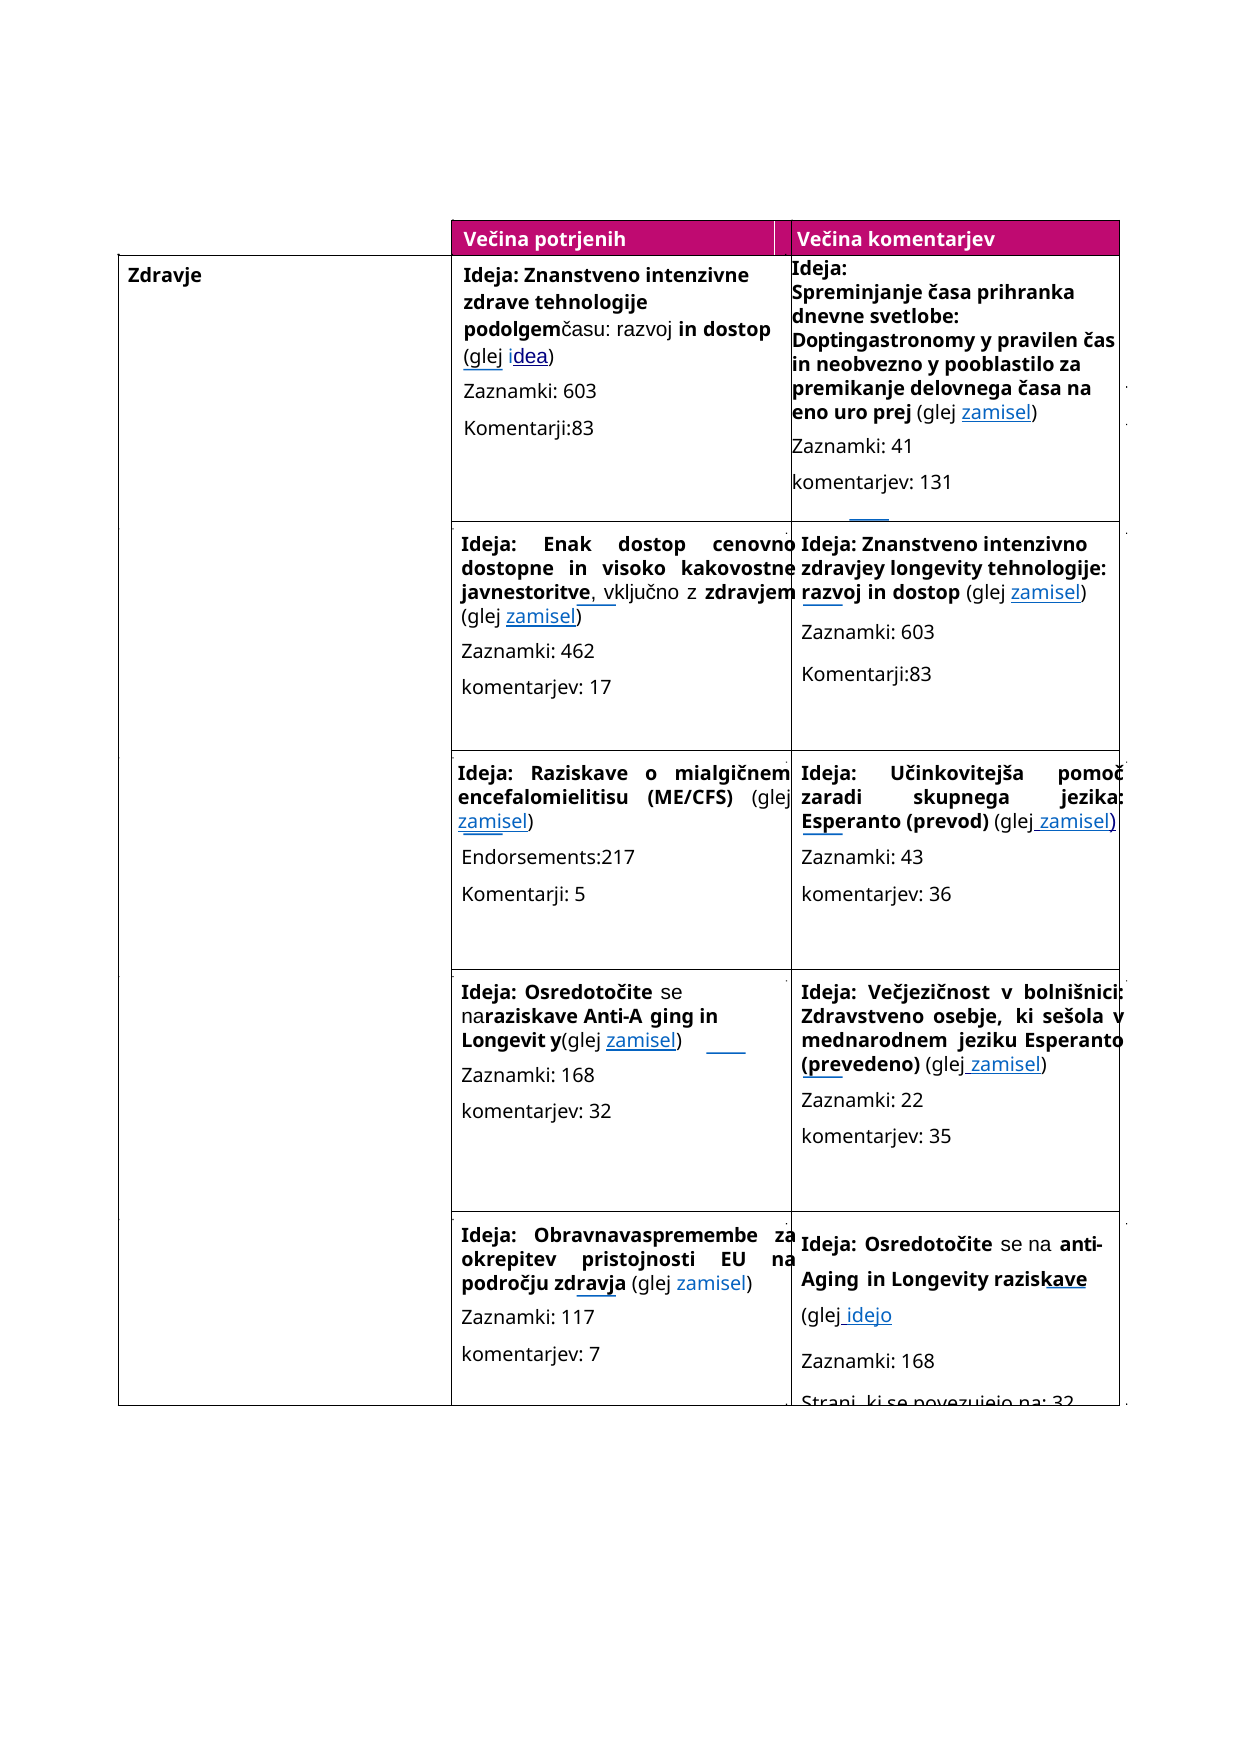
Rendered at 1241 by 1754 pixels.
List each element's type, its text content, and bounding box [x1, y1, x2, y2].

table_cell Ideja: Znanstveno intenzivno zdravjey longevity tehnologije: razvoj in dostop (glej zamisel) Zaznamki: 603 Komentarji:83 [792, 522, 1119, 750]
table_header [792, 221, 797, 255]
table_cell Ideja: Osredotočite se naraziskave Anti-A ging in Longevit y(glej zamisel) Zaznamki: 168 komentarjev: 32 [452, 970, 791, 1211]
table_cell Ideja: Spreminjanje časa prihranka dnevne svetlobe: Doptingastronomy y pravilen čas in neobvezno y pooblastilo za premikanje delovnega časa na eno uro prej (glej zamisel) Zaznamki: 41 komentarjev: 131 [792, 256, 1119, 521]
table_cell Ideja: Enak dostop cenovno dostopne in visoko kakovostne javnestoritve, vključno z zdravjem (glej zamisel) Zaznamki: 462 komentarjev: 17 [452, 522, 791, 750]
table_cell Ideja: Raziskave o mialgičnem encefalomielitisu (ME/CFS) (glej zamisel) Endorsements:217 Komentarji: 5 [452, 751, 791, 968]
table_header Večina komentarjev [797, 221, 1108, 255]
table_header Večina potrjenih [463, 221, 774, 255]
table_cell Ideja: Obravnavaspremembe za okrepitev pristojnosti EU na področju zdravja (glej zamisel) Zaznamki: 117 komentarjev: 7 [452, 1212, 791, 1405]
table_header [452, 221, 463, 255]
table_header [118, 220, 451, 255]
table_header [1108, 221, 1119, 255]
table_cell Ideja: Učinkovitejša pomoč zaradi skupnega jezika: Esperanto (prevod) (glej zamisel) Zaznamki: 43 komentarjev: 36 [792, 751, 1119, 968]
table_header [775, 221, 791, 255]
table_cell Zdravje [119, 256, 451, 1405]
table_cell Ideja: Osredotočite se na anti- Aging in Longevity raziskave (glej idejo Zaznamki: 168 Strani, ki se povezujejo na: 32 [792, 1212, 1119, 1405]
table_cell Ideja: Znanstveno intenzivne zdrave tehnologije podolgemčasu: razvoj in dostop (glej idea) Zaznamki: 603 Komentarji:83 [452, 256, 791, 521]
table_cell Ideja: Večjezičnost v bolnišnici: Zdravstveno osebje, ki sešola v mednarodnem jeziku Esperanto (prevedeno) (glej zamisel) Zaznamki: 22 komentarjev: 35 [792, 970, 1119, 1211]
